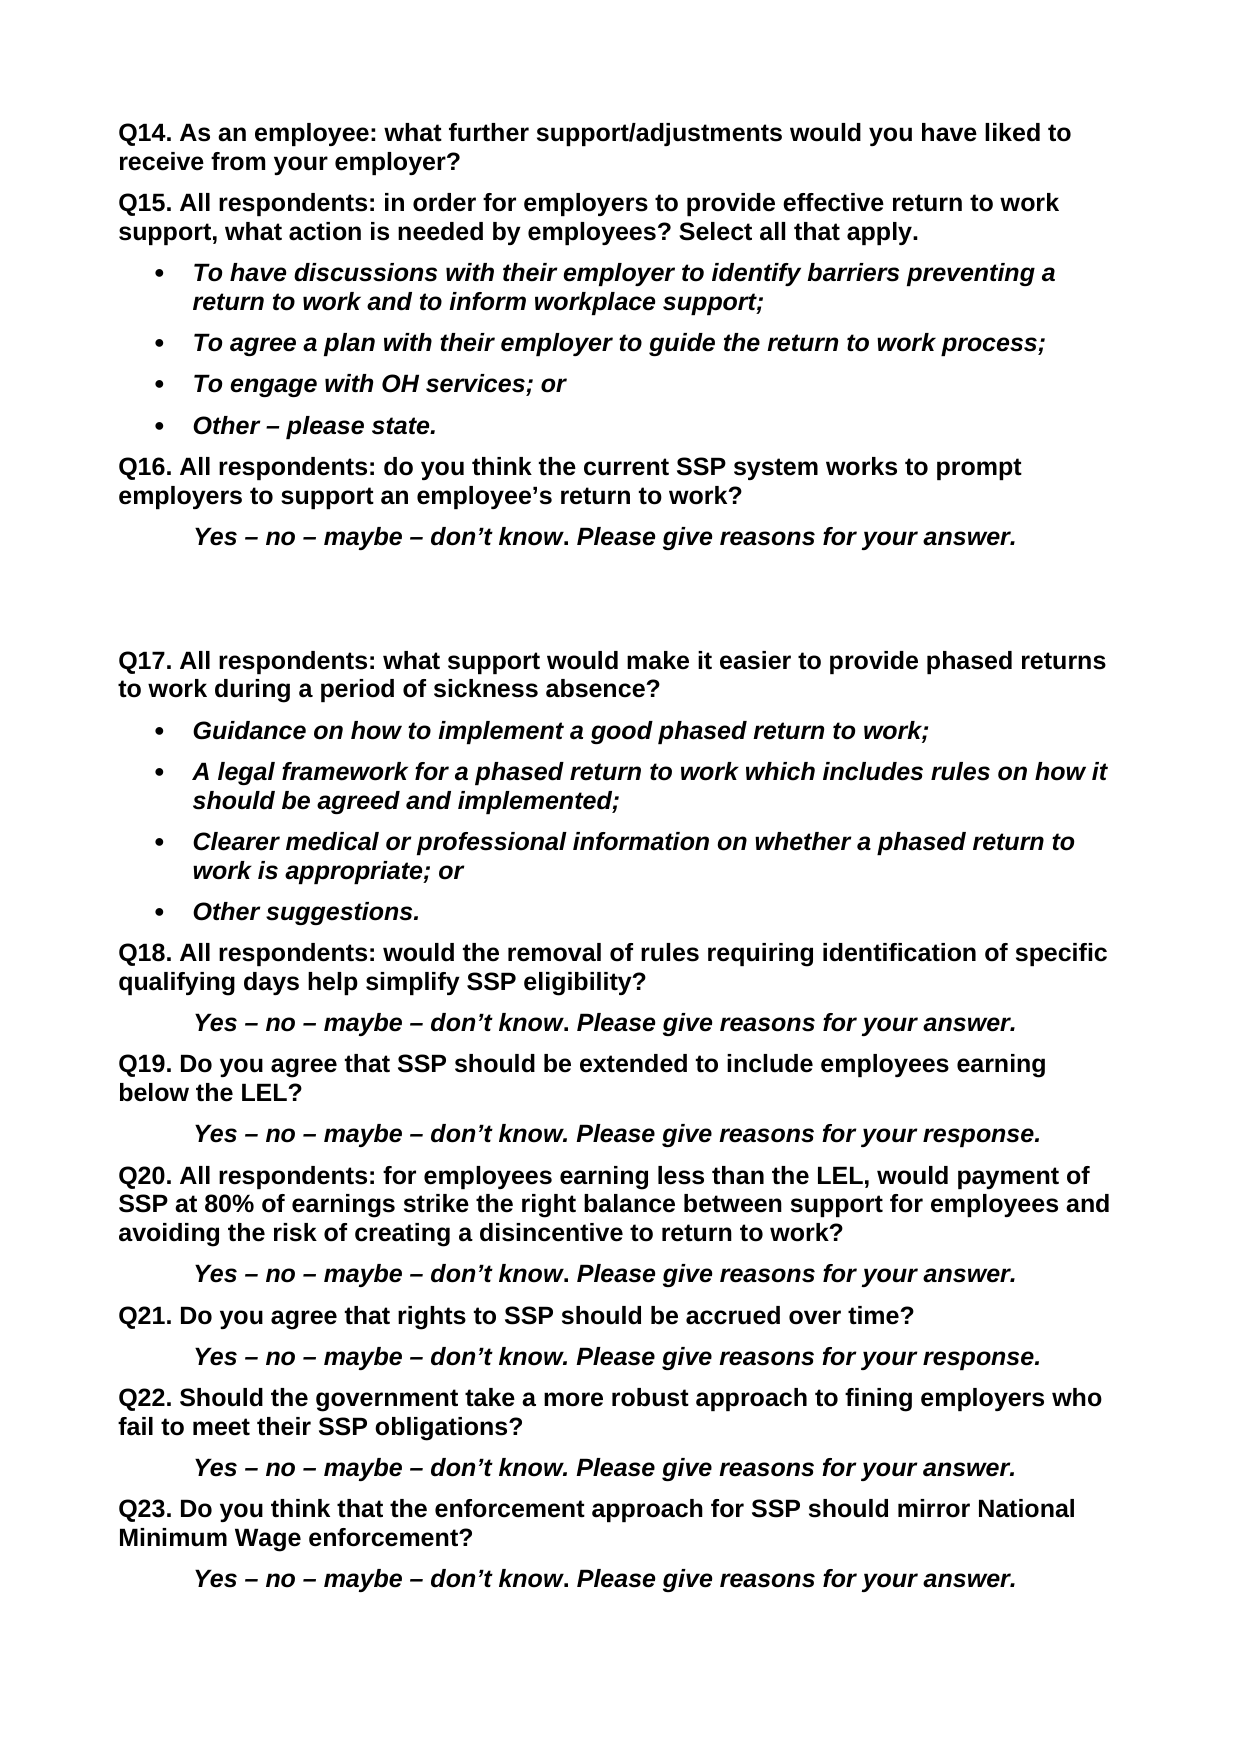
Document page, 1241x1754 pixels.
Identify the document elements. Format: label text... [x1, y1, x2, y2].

list Q22. Should the government take a more robust approach to fining employers who fail to meet their SSP obligations? [118, 1383, 1122, 1441]
list To engage with OH services; or [155, 369, 1122, 398]
list Yes – no – maybe – don’t know. Please give reasons for your response. [118, 1342, 1122, 1371]
list Q20. All respondents: for employees earning less than the LEL, would payment of SSP at 80% of earnings strike the right balance between support for employees and avoiding the risk of creating a disincentive to return to work? [118, 1161, 1122, 1247]
list Q18. All respondents: would the removal of rules requiring identification of specific qualifying days help simplify SSP eligibility? [118, 938, 1122, 996]
list Other – please state. [155, 411, 1122, 439]
list Yes – no – maybe – don’t know. Please give reasons for your answer. [118, 1008, 1122, 1037]
list Yes – no – maybe – don’t know. Please give reasons for your answer. [118, 1564, 1122, 1593]
list Yes – no – maybe – don’t know. Please give reasons for your response. [118, 1119, 1122, 1148]
list To have discussions with their employer to identify barriers preventing a return to work and to inform workplace support; [155, 258, 1122, 316]
list Yes – no – maybe – don’t know. Please give reasons for your answer. [118, 1259, 1122, 1288]
list Q23. Do you think that the enforcement approach for SSP should mirror National Minimum Wage enforcement? [118, 1494, 1122, 1552]
list Q15. All respondents: in order for employers to provide effective return to work support, what action is needed by employees? Select all that apply. [118, 188, 1122, 246]
list Guidance on how to implement a good phased return to work; [155, 716, 1122, 744]
list Yes – no – maybe – don’t know. Please give reasons for your answer. [118, 1453, 1122, 1482]
list Yes – no – maybe – don’t know. Please give reasons for your answer. [118, 522, 1122, 551]
list A legal framework for a phased return to work which includes rules on how it should be agreed and implemented; [155, 757, 1122, 814]
list Q17. All respondents: what support would make it easier to provide phased returns to work during a period of sickness absence? [118, 646, 1122, 703]
list Q14. As an employee: what further support/adjustments would you have liked to receive from your employer? [118, 118, 1122, 176]
list Q19. Do you agree that SSP should be extended to include employees earning below the LEL? [118, 1049, 1122, 1107]
list Q16. All respondents: do you think the current SSP system works to prompt employers to support an employee’s return to work? [118, 452, 1122, 509]
list To agree a plan with their employer to guide the return to work process; [155, 328, 1122, 357]
list Clearer medical or professional information on whether a phased return to work is appropriate; or [155, 827, 1122, 884]
list Other suggestions. [155, 897, 1122, 926]
list Q21. Do you agree that rights to SSP should be accrued over time? [118, 1301, 1122, 1329]
